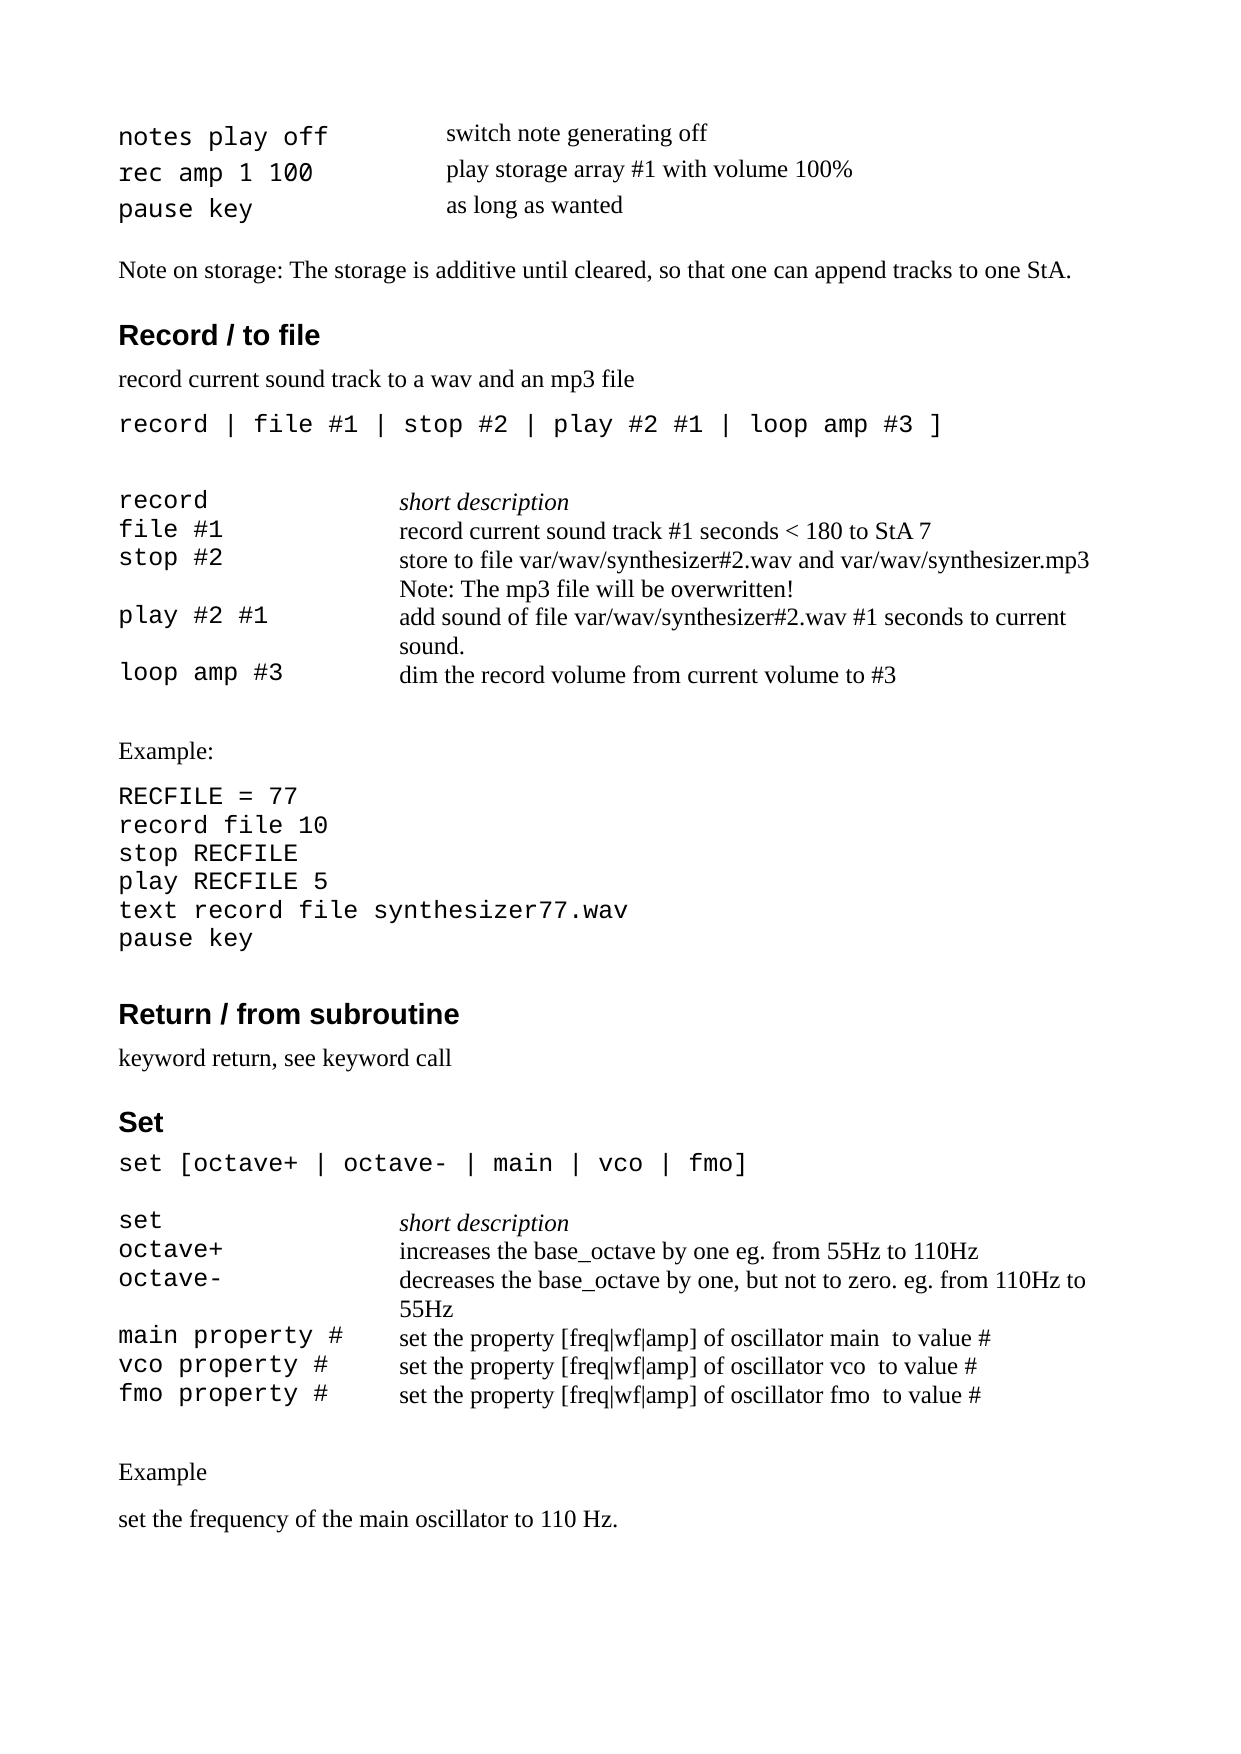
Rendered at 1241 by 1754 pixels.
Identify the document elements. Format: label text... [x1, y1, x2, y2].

table_cell main property # [118, 1323, 399, 1351]
text set [octave+ | octave- | main | vco | fmo] [118, 1151, 1122, 1179]
text text record file synthesizer77.wav [118, 897, 1122, 926]
table_cell fmo property # [118, 1380, 399, 1409]
table_cell file #1 [118, 516, 399, 545]
table_cell notes play off [118, 118, 446, 154]
text stop RECFILE [118, 841, 1122, 869]
table_cell set the property [freq|wf|amp] of oscillator main to value # [399, 1323, 1122, 1351]
text play RECFILE 5 [118, 869, 1122, 897]
subtitle Return / from subroutine [118, 997, 1122, 1030]
table_cell decreases the base_octave by one, but not to zero. eg. from 110Hz to 55Hz [399, 1265, 1122, 1323]
text Example [118, 1457, 1122, 1485]
table_cell increases the base_octave by one eg. from 55Hz to 110Hz [399, 1236, 1122, 1265]
table_header short description [399, 488, 1122, 516]
table_cell dim the record volume from current volume to #3 [399, 660, 1122, 689]
table_header record [118, 488, 399, 516]
text set the frequency of the main oscillator to 110 Hz. [118, 1504, 1122, 1533]
table_cell set the property [freq|wf|amp] of oscillator fmo to value # [399, 1380, 1122, 1409]
text RECFILE = 77 [118, 784, 1122, 812]
table_cell play storage array #1 with volume 100% [446, 154, 1122, 191]
table_cell vco property # [118, 1351, 399, 1380]
table_cell as long as wanted [446, 191, 1122, 227]
table_cell add sound of file var/wav/synthesizer#2.wav #1 seconds to current sound. [399, 603, 1122, 660]
table_cell rec amp 1 100 [118, 154, 446, 191]
text keyword return, see keyword call [118, 1043, 1122, 1072]
table_cell stop #2 [118, 545, 399, 602]
table_cell set the property [freq|wf|amp] of oscillator vco to value # [399, 1351, 1122, 1380]
subtitle Record / to file [118, 318, 1122, 351]
text record current sound track to a wav and an mp3 file [118, 364, 1122, 393]
text Example: [118, 736, 1122, 765]
text record file 10 [118, 812, 1122, 841]
table_header short description [399, 1208, 1122, 1236]
text pause key [118, 926, 1122, 954]
table_header set [118, 1208, 399, 1236]
table_cell switch note generating off [446, 118, 1122, 154]
table_cell octave- [118, 1265, 399, 1323]
table_cell record current sound track #1 seconds < 180 to StA 7 [399, 516, 1122, 545]
table_cell play #2 #1 [118, 603, 399, 660]
table_cell store to file var/wav/synthesizer#2.wav and var/wav/synthesizer.mp3 Note: The mp3 file will be overwritten! [399, 545, 1122, 602]
table_cell loop amp #3 [118, 660, 399, 689]
subtitle Set [118, 1105, 1122, 1138]
text record | file #1 | stop #2 | play #2 #1 | loop amp #3 ] [118, 411, 1122, 440]
text Note on storage: The storage is additive until cleared, so that one can append tracks to one StA. [118, 256, 1122, 284]
table_cell octave+ [118, 1236, 399, 1265]
table_cell pause key [118, 191, 446, 227]
